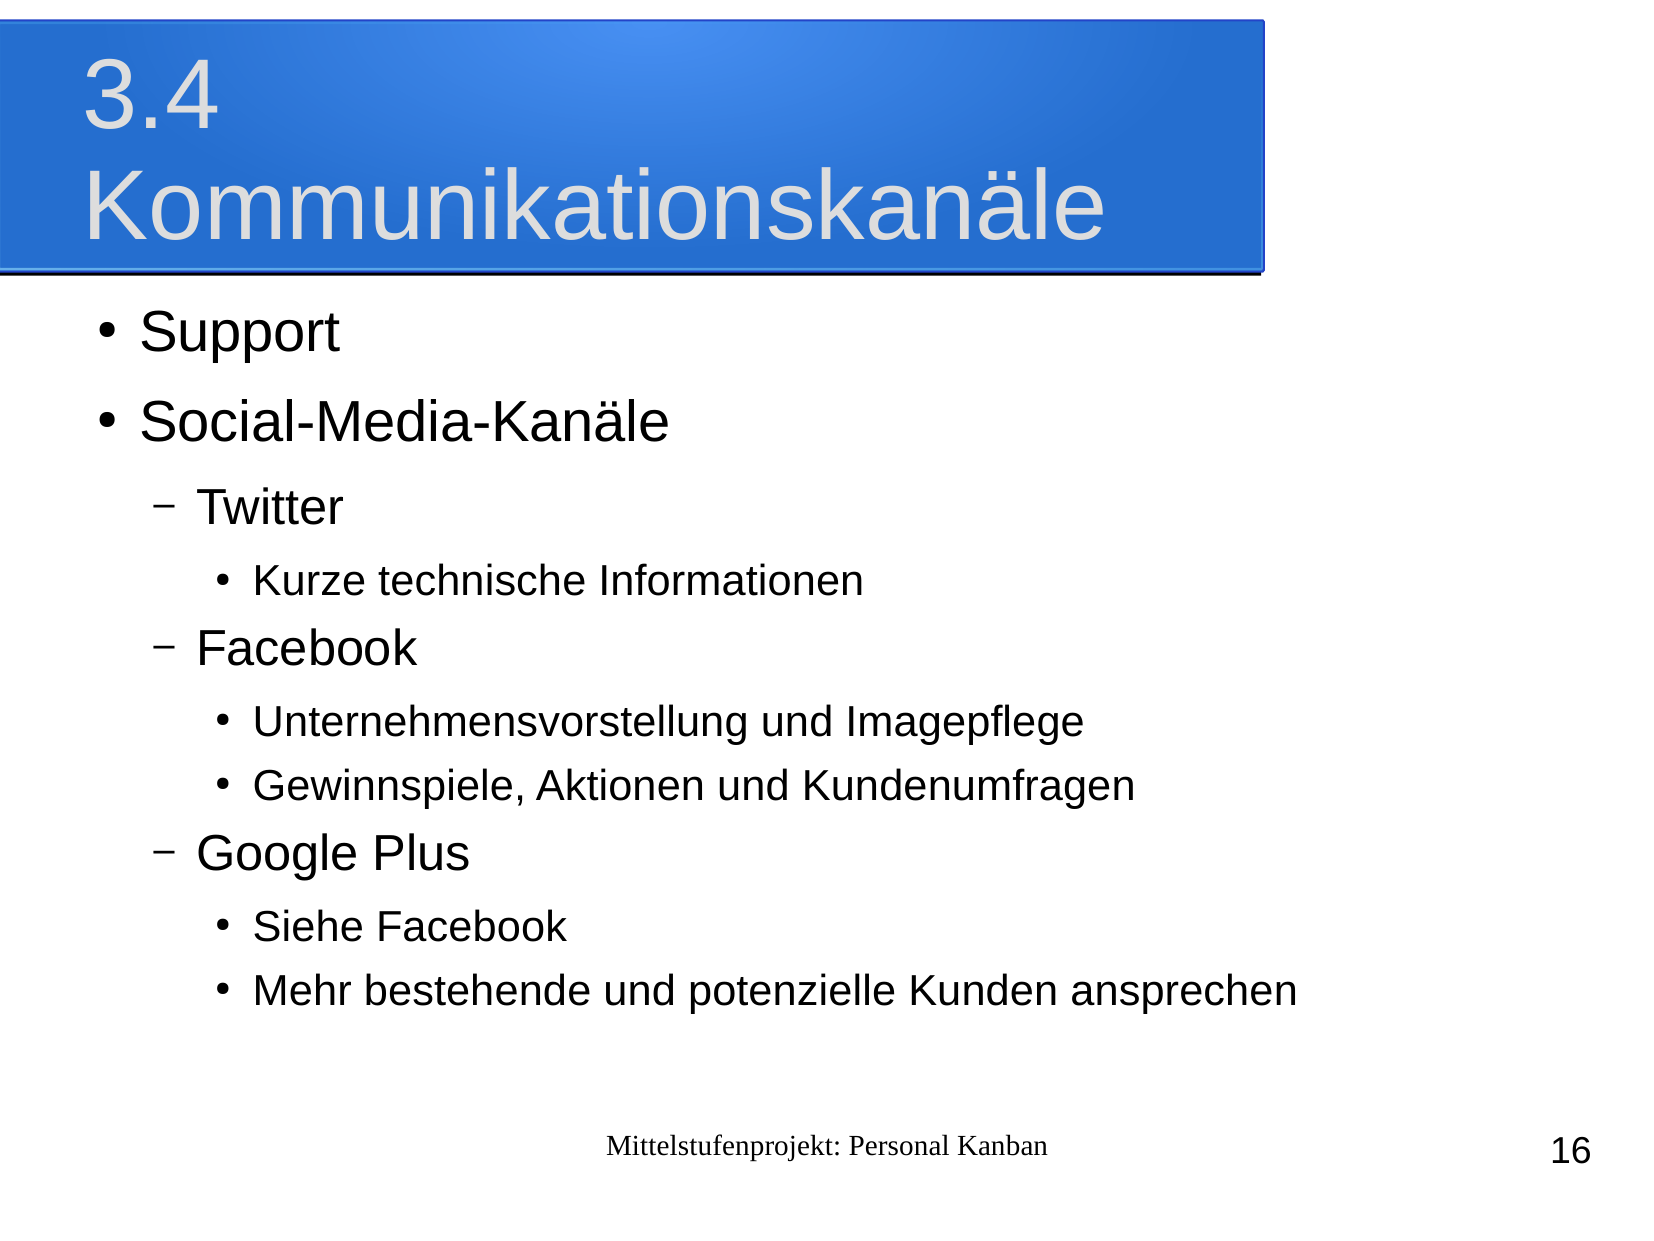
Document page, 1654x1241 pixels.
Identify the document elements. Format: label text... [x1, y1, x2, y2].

list Support Social-Media-Kanäle Twitter Kurze technische Informationen Facebook Unternehmensvorstellung und Imagepflege Gewinnspiele, Aktionen und Kundenumfragen Google Plus Siehe Facebook Mehr bestehende und potenzielle Kunden ansprechen [82, 299, 1571, 1019]
title 3.4 Kommunikationskanäle [82, 38, 1235, 261]
text_box 16 [1535, 1122, 1654, 1194]
